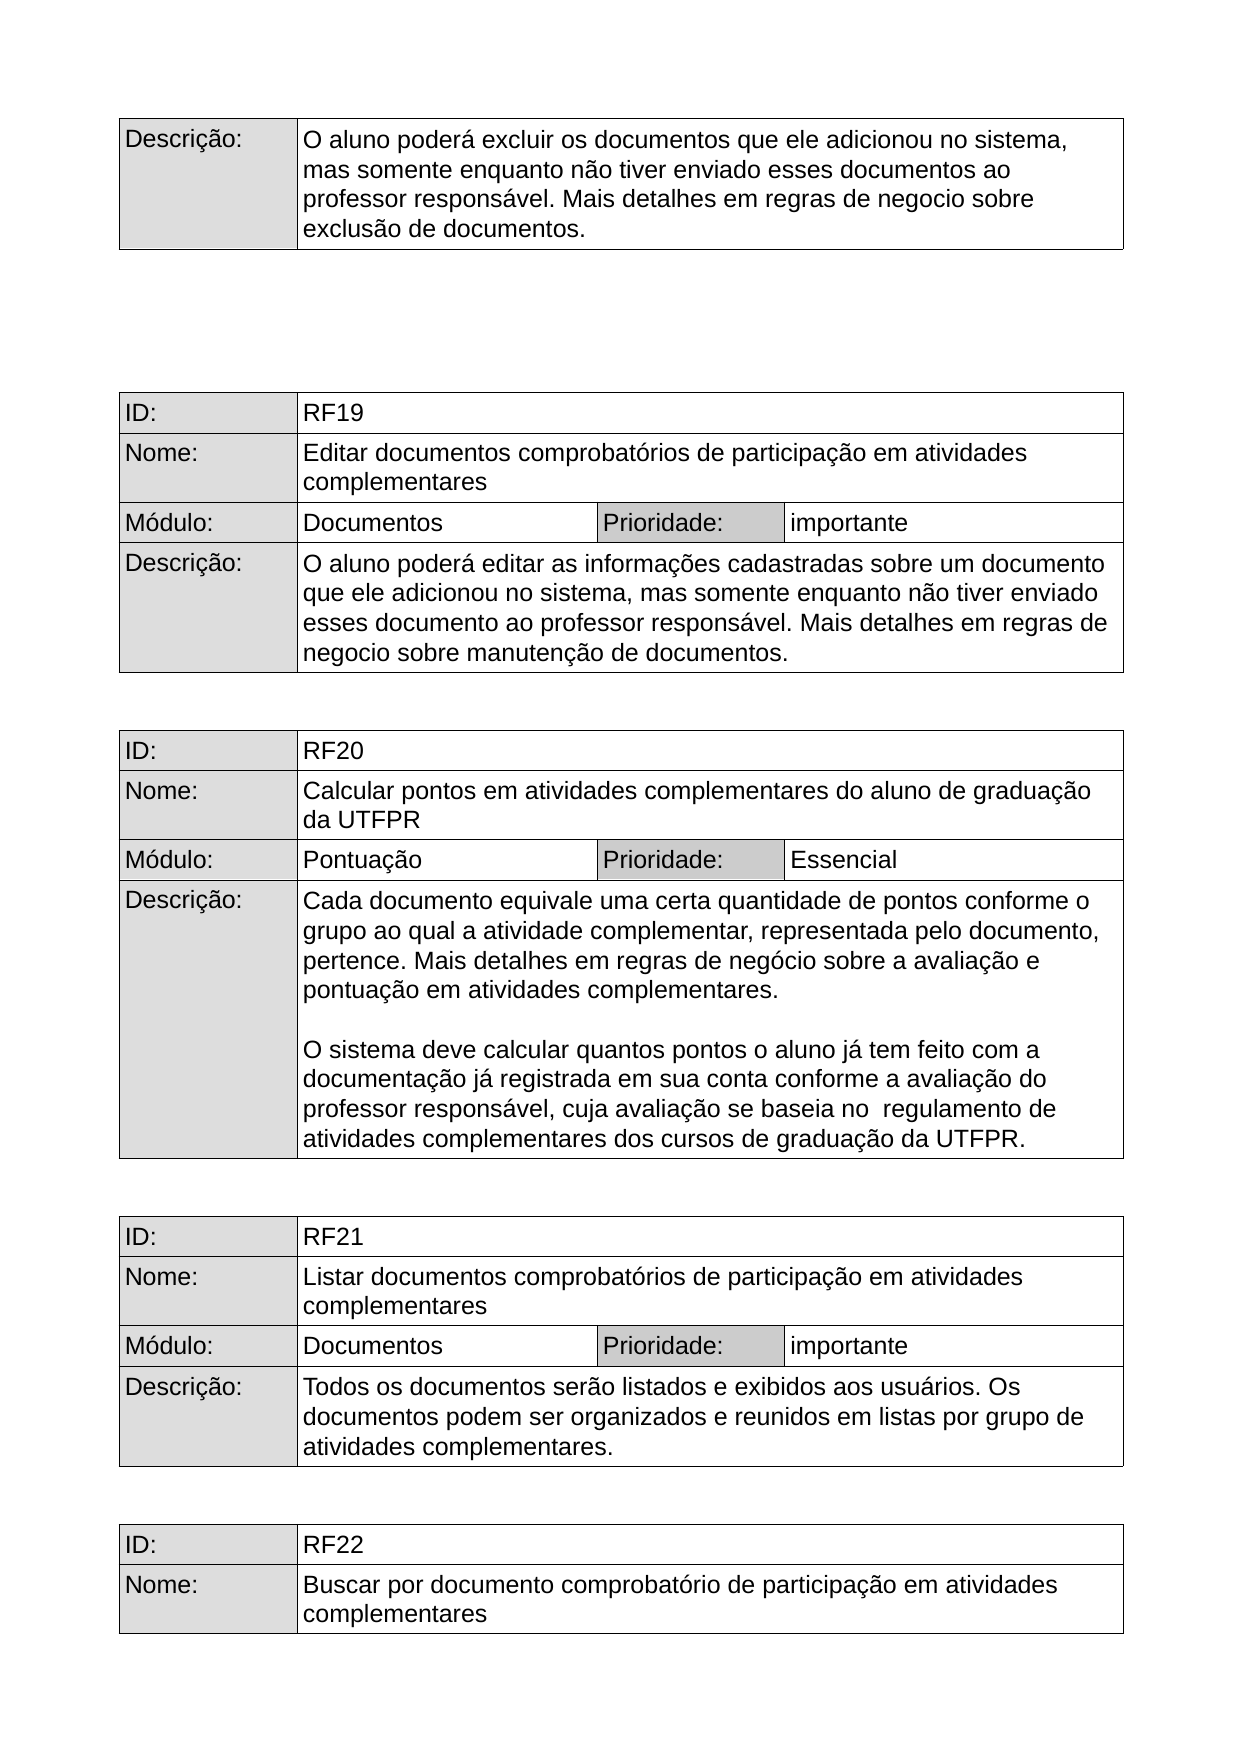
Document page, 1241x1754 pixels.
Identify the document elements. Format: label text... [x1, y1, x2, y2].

table_cell Módulo: [120, 503, 297, 542]
table_cell Nome: [120, 1257, 297, 1325]
table_cell importante [785, 503, 1123, 542]
table_cell Descrição: [120, 1367, 297, 1466]
table_cell Nome: [120, 1565, 297, 1633]
table_cell O aluno poderá editar as informações cadastradas sobre um documento que ele adicionou no sistema, mas somente enquanto não tiver enviado esses documento ao professor responsável. Mais detalhes em regras de negocio sobre manutenção de documentos. [298, 543, 1123, 672]
table_cell Prioridade: [598, 503, 784, 542]
table_cell Prioridade: [598, 840, 784, 879]
table_cell Prioridade: [598, 1326, 784, 1366]
table_cell Nome: [120, 434, 297, 502]
table_cell Calcular pontos em atividades complementares do aluno de graduação da UTFPR [298, 771, 1123, 839]
table_header RF19 [298, 393, 1123, 433]
table_cell Pontuação [298, 840, 597, 879]
table_cell Módulo: [120, 1326, 297, 1366]
table_header RF22 [298, 1525, 1123, 1564]
table_header RF21 [298, 1217, 1123, 1256]
table_cell Cada documento equivale uma certa quantidade de pontos conforme o grupo ao qual a atividade complementar, representada pelo documento, pertence. Mais detalhes em regras de negócio sobre a avaliação e pontuação em atividades complementares. O sistema deve calcular quantos pontos o aluno já tem feito com a documentação já registrada em sua conta conforme a avaliação do professor responsável, cuja avaliação se baseia no regulamento de atividades complementares dos cursos de graduação da UTFPR. [298, 881, 1123, 1158]
table_cell Descrição: [120, 881, 297, 1158]
table_header ID: [120, 1217, 297, 1256]
table_cell Essencial [785, 840, 1123, 879]
table_cell Editar documentos comprobatórios de participação em atividades complementares [298, 434, 1123, 502]
table_header ID: [120, 1525, 297, 1564]
table_cell importante [785, 1326, 1123, 1366]
table_cell Listar documentos comprobatórios de participação em atividades complementares [298, 1257, 1123, 1325]
table_cell O aluno poderá excluir os documentos que ele adicionou no sistema, mas somente enquanto não tiver enviado esses documentos ao professor responsável. Mais detalhes em regras de negocio sobre exclusão de documentos. [298, 119, 1123, 248]
table_cell Documentos [298, 503, 597, 542]
table_cell Todos os documentos serão listados e exibidos aos usuários. Os documentos podem ser organizados e reunidos em listas por grupo de atividades complementares. [298, 1367, 1123, 1466]
table_header RF20 [298, 731, 1123, 770]
table_cell Descrição: [120, 119, 297, 248]
table_header ID: [120, 393, 297, 433]
table_header ID: [120, 731, 297, 770]
table_cell Nome: [120, 771, 297, 839]
table_cell Buscar por documento comprobatório de participação em atividades complementares [298, 1565, 1123, 1633]
table_cell Módulo: [120, 840, 297, 879]
table_cell Descrição: [120, 543, 297, 672]
table_cell Documentos [298, 1326, 597, 1366]
